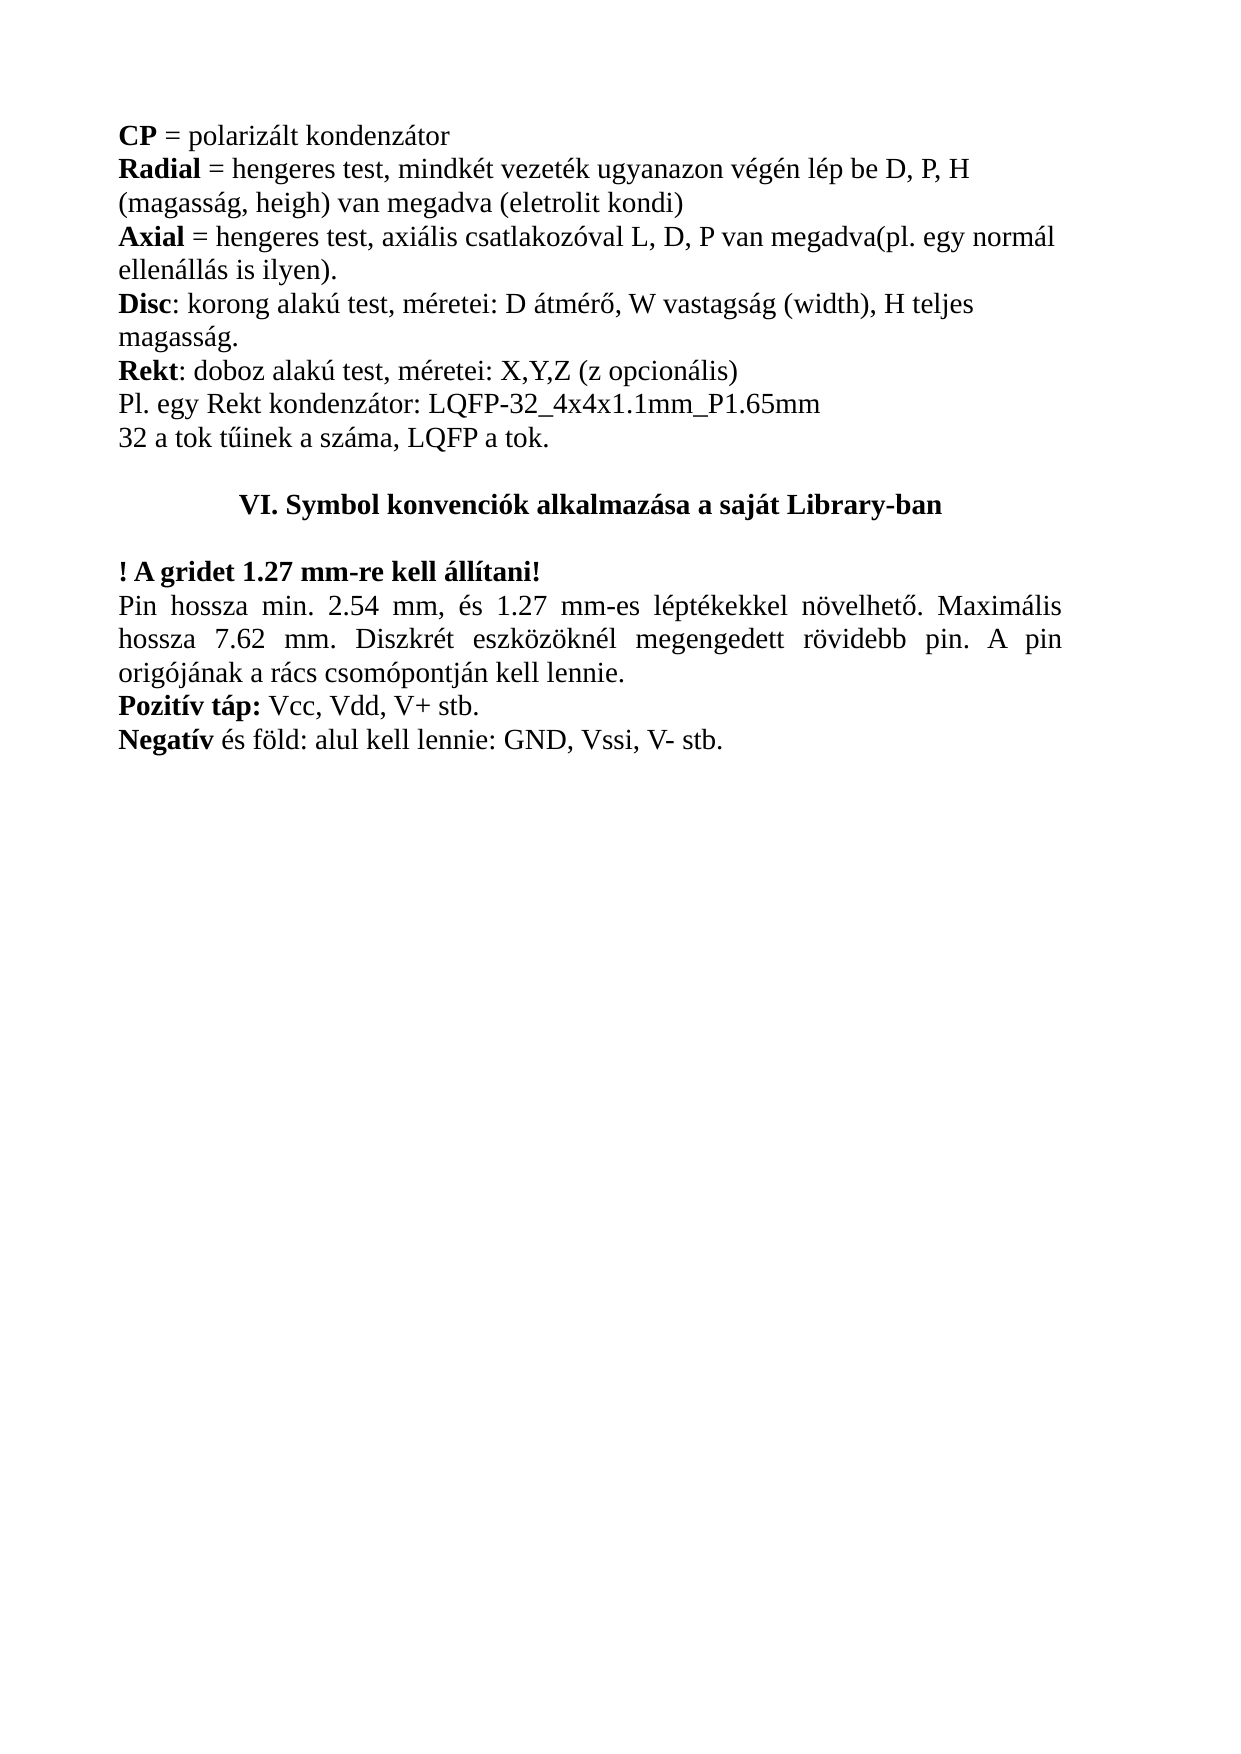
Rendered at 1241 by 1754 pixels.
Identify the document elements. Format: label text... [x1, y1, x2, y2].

text Pin hossza min. 2.54 mm, és 1.27 mm-es léptékekkel növelhető. Maximális hossza 7.62 mm. Diszkrét eszközöknél megengedett rövidebb pin. A pin origójának a rács csomópontján kell lennie. [118, 588, 1063, 688]
text CP = polarizált kondenzátor [118, 118, 1063, 152]
text Disc: korong alakú test, méretei: D átmérő, W vastagság (width), H teljes magasság. [118, 286, 1063, 353]
text Rekt: doboz alakú test, méretei: X,Y,Z (z opcionális) [118, 353, 1063, 386]
text Pozitív táp: Vcc, Vdd, V+ stb. [118, 688, 1063, 722]
text Axial = hengeres test, axiális csatlakozóval L, D, P van megadva(pl. egy normál ellenállás is ilyen). [118, 219, 1063, 286]
text Pl. egy Rekt kondenzátor: LQFP-32_4x4x1.1mm_P1.65mm [118, 386, 1063, 420]
text Radial = hengeres test, mindkét vezeték ugyanazon végén lép be D, P, H (magasság, heigh) van megadva (eletrolit kondi) [118, 152, 1063, 219]
text ! A gridet 1.27 mm-re kell állítani! [118, 554, 1063, 588]
text Negatív és föld: alul kell lennie: GND, Vssi, V- stb. [118, 722, 1063, 755]
text VI. Symbol konvenciók alkalmazása a saját Library-ban [118, 487, 1063, 521]
text 32 a tok tűinek a száma, LQFP a tok. [118, 420, 1063, 453]
